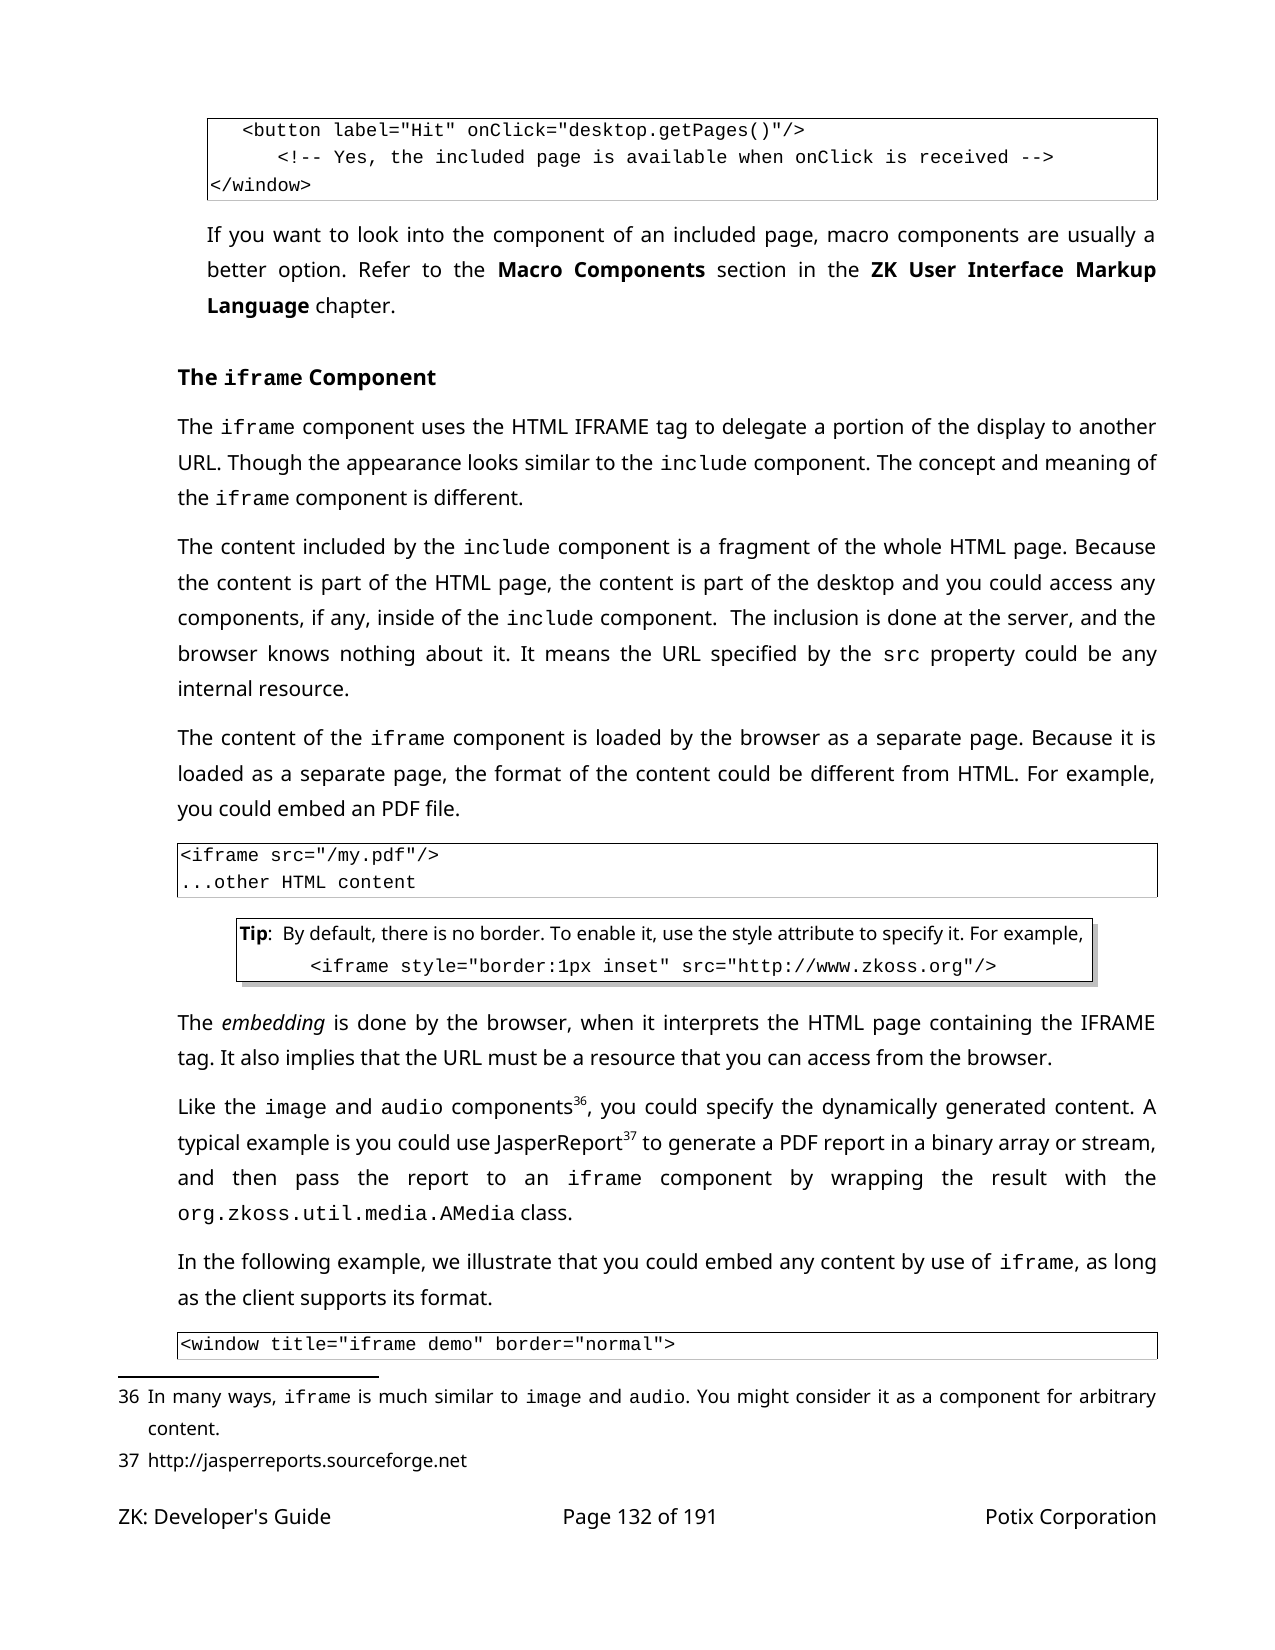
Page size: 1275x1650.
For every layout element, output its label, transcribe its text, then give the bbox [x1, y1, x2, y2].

text In many ways, iframe is much similar to image and audio. You might consider it as a component for arbitrary content. [118, 1383, 1157, 1441]
text The content of the iframe component is loaded by the browser as a separate page. Because it is loaded as a separate page, the format of the content could be different from HTML. For example, you could embed an PDF file. [177, 723, 1157, 822]
text Like the image and audio components, you could specify the dynamically generated content. A typical example is you could use JasperReport to generate a PDF report in a binary array or stream, and then pass the report to an iframe component by wrapping the result with the org.zkoss.util.media.AMedia class. [177, 1092, 1157, 1227]
text <window title="iframe demo" border="normal"> [178, 1333, 1157, 1359]
text Tip: By default, there is no border. To enable it, use the style attribute to specify it. For example, <iframe style="border:1px inset" src="http://www.zkoss.org"/> [237, 919, 1092, 981]
text <!-- Yes, the included page is available when onClick is received --> [208, 145, 1157, 169]
subtitle The iframe Component [177, 362, 1157, 392]
text <iframe src="/my.pdf"/> [178, 844, 1157, 867]
text In the following example, we illustrate that you could embed any content by use of iframe, as long as the client supports its format. [177, 1247, 1157, 1311]
text If you want to look into the component of an included page, macro components are usually a better option. Refer to the Macro Components section in the ZK User Interface Markup Language chapter. [207, 220, 1157, 319]
text The content included by the include component is a fragment of the whole HTML page. Because the content is part of the HTML page, the content is part of the desktop and you could access any components, if any, inside of the include component. The inclusion is done at the server, and the browser knows nothing about it. It means the URL specified by the src property could be any internal resource. [177, 532, 1157, 702]
text <button label="Hit" onClick="desktop.getPages()"/> [208, 119, 1157, 142]
text The iframe component uses the HTML IFRAME tag to delegate a portion of the display to another URL. Though the appearance looks similar to the include component. The concept and meaning of the iframe component is different. [177, 412, 1157, 512]
text The embedding is done by the browser, when it interprets the HTML page containing the IFRAME tag. It also implies that the URL must be a resource that you can access from the browser. [177, 1008, 1157, 1071]
text http://jasperreports.sourceforge.net [118, 1447, 1157, 1473]
text </window> [208, 172, 1157, 200]
text ...other HTML content [178, 870, 1157, 897]
